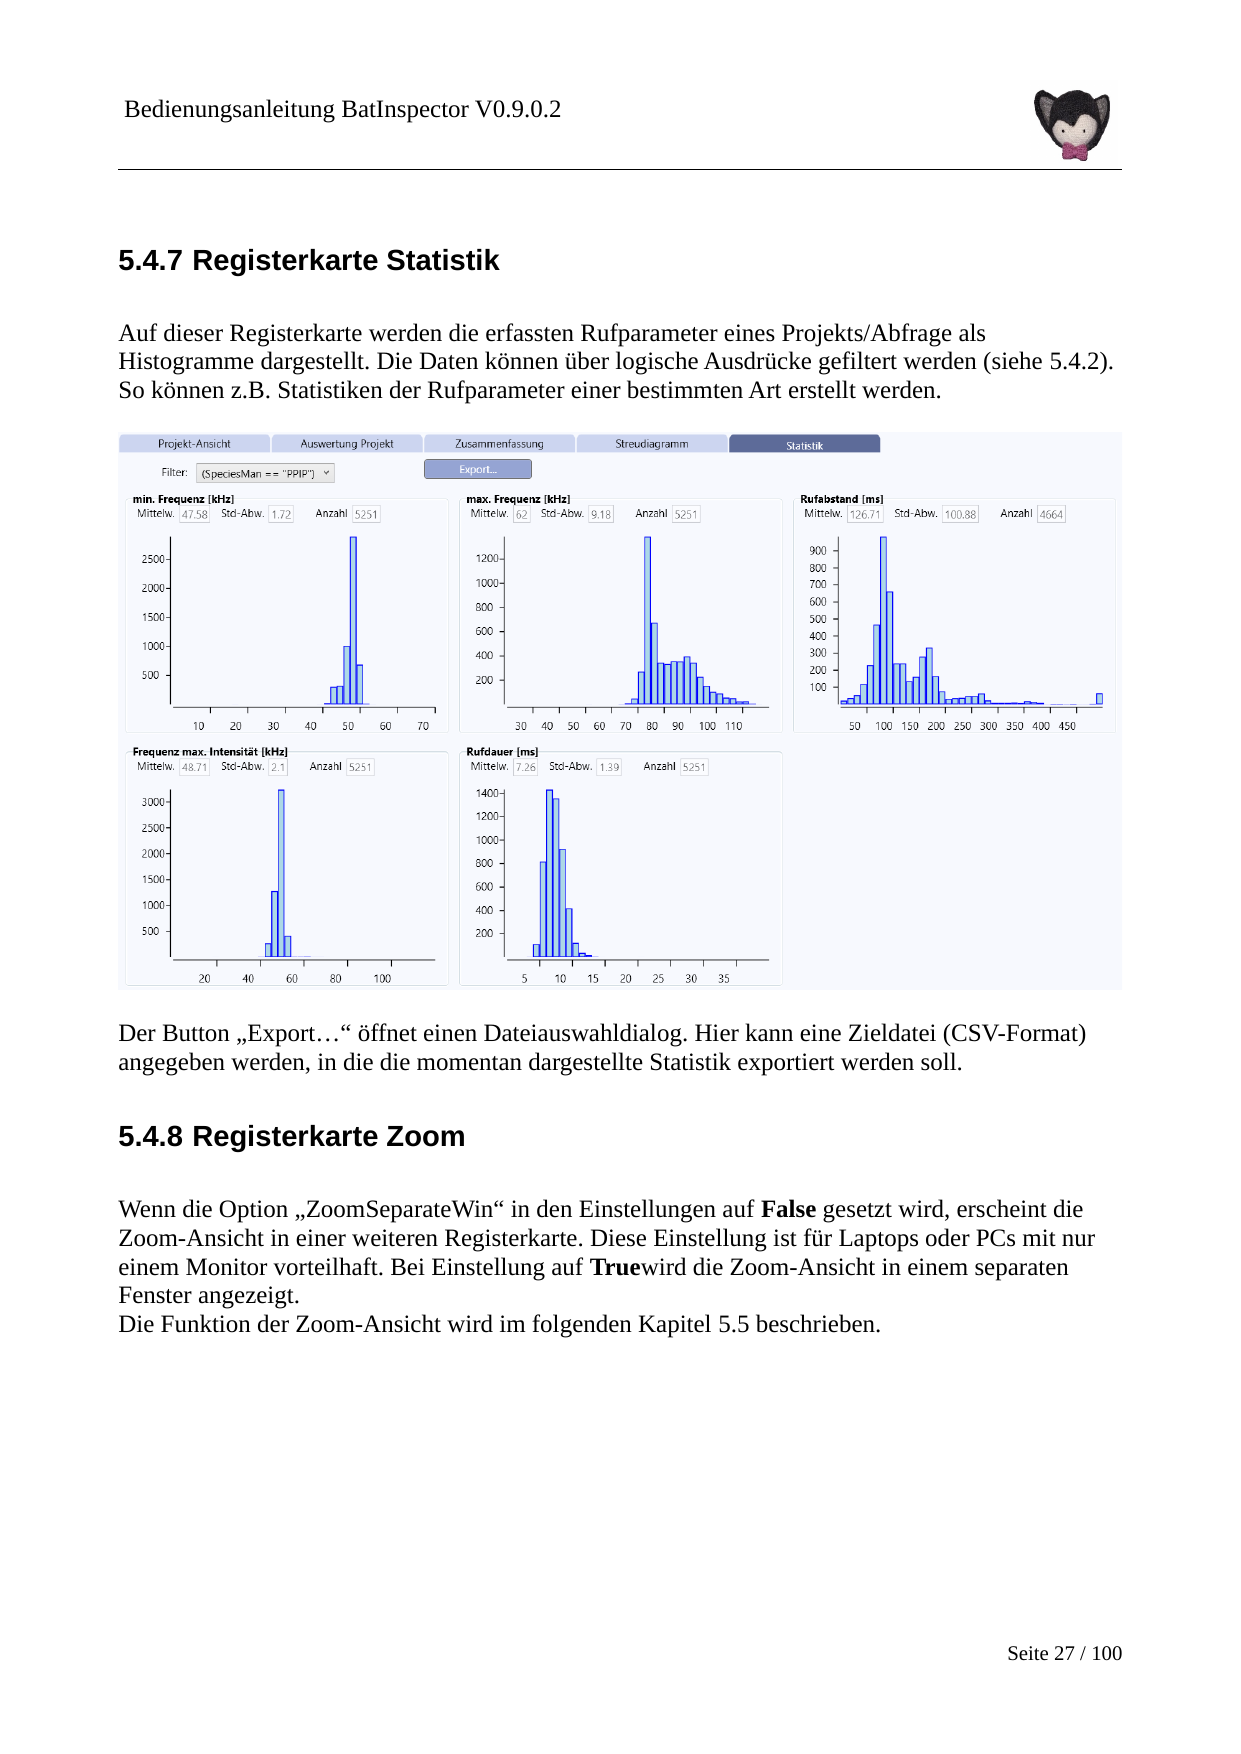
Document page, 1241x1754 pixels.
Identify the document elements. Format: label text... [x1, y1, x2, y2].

text Die Funktion der Zoom-Ansicht wird im folgenden Kapitel 5.5 beschrieben. [118, 1309, 1122, 1338]
text So können z.B. Statistiken der Rufparameter einer bestimmten Art erstellt werden. [118, 375, 1122, 404]
subtitle Registerkarte Zoom [118, 1119, 1122, 1153]
picture [1030, 80, 1119, 169]
picture [118, 432, 1123, 990]
text Wenn die Option „ZoomSeparateWin“ in den Einstellungen auf False gesetzt wird, erscheint die Zoom-Ansicht in einer weiteren Registerkarte. Diese Einstellung ist für Laptops oder PCs mit nur einem Monitor vorteilhaft. Bei Einstellung auf Truewird die Zoom-Ansicht in einem separaten Fenster angezeigt. [118, 1194, 1122, 1309]
subtitle Registerkarte Statistik [118, 243, 1122, 276]
text Der Button „Export…“ öffnet einen Dateiauswahldialog. Hier kann eine Zieldatei (CSV-Format) angegeben werden, in die die momentan dargestellte Statistik exportiert werden soll. [118, 1018, 1122, 1076]
text Auf dieser Registerkarte werden die erfassten Rufparameter eines Projekts/Abfrage als Histogramme dargestellt. Die Daten können über logische Ausdrücke gefiltert werden (siehe 5.4.2). [118, 318, 1122, 375]
